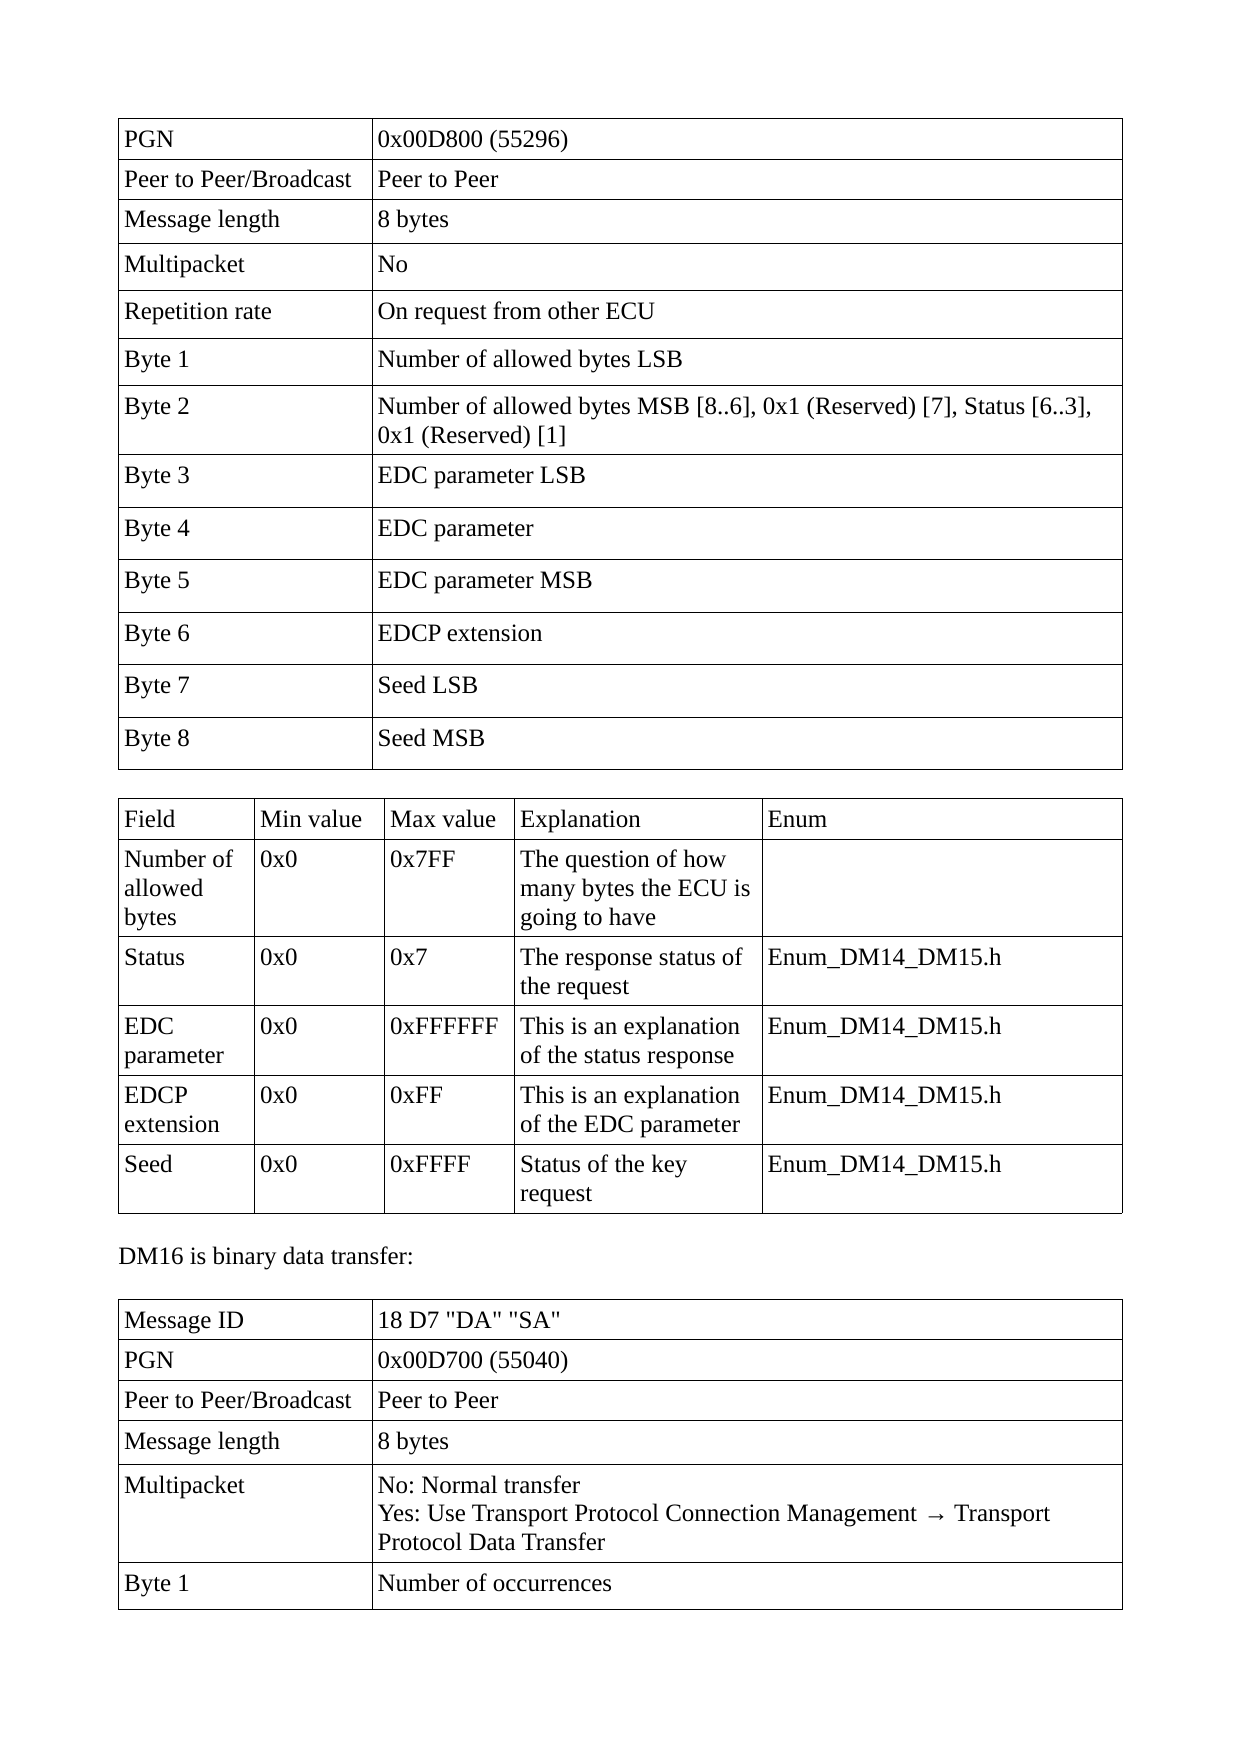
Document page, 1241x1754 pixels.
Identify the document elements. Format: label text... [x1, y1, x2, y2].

table_header 18 D7 "DA" "SA" [373, 1300, 1122, 1339]
table_cell No: Normal transfer Yes: Use Transport Protocol Connection Management → Transport Protocol Data Transfer [373, 1465, 1122, 1562]
table_cell Seed LSB [373, 665, 1122, 717]
table_cell Number of allowed bytes [119, 840, 254, 936]
table_header Min value [255, 799, 384, 838]
table_cell [763, 840, 1122, 936]
table_cell Enum_DM14_DM15.h [763, 1076, 1122, 1143]
table_cell Byte 5 [119, 560, 372, 612]
table_cell 0xFFFF [385, 1145, 514, 1213]
table_cell Byte 1 [119, 1563, 372, 1609]
table_cell Multipacket [119, 1465, 372, 1562]
table_cell Byte 1 [119, 339, 372, 385]
table_cell Status [119, 937, 254, 1005]
table_cell The question of how many bytes the ECU is going to have [515, 840, 762, 936]
table_cell On request from other ECU [373, 291, 1122, 338]
table_cell 8 bytes [373, 200, 1122, 243]
table_cell Repetition rate [119, 291, 372, 338]
table_cell 0x7FF [385, 840, 514, 936]
table_cell Seed [119, 1145, 254, 1213]
table_cell This is an explanation of the status response [515, 1006, 762, 1074]
table_cell Status of the key request [515, 1145, 762, 1213]
table_cell 0xFF [385, 1076, 514, 1143]
text DM16 is binary data transfer: [118, 1241, 1122, 1270]
table_cell The response status of the request [515, 937, 762, 1005]
table_cell PGN [119, 1340, 372, 1379]
table_cell Number of occurrences [373, 1563, 1122, 1609]
table_cell Message length [119, 1421, 372, 1464]
table_cell 0x7 [385, 937, 514, 1005]
table_cell Byte 4 [119, 508, 372, 559]
table_cell Enum_DM14_DM15.h [763, 1006, 1122, 1074]
table_header Field [119, 799, 254, 838]
table_cell Byte 8 [119, 718, 372, 769]
table_header Enum [763, 799, 1122, 838]
table_cell No [373, 244, 1122, 290]
table_cell Byte 2 [119, 386, 372, 454]
table_cell This is an explanation of the EDC parameter [515, 1076, 762, 1143]
table_cell Peer to Peer [373, 1381, 1122, 1420]
table_cell 0x0 [255, 1006, 384, 1074]
table_cell Number of allowed bytes MSB [8..6], 0x1 (Reserved) [7], Status [6..3], 0x1 (Reserved) [1] [373, 386, 1122, 454]
table_cell Peer to Peer/Broadcast [119, 1381, 372, 1420]
table_cell Enum_DM14_DM15.h [763, 937, 1122, 1005]
table_cell 0x0 [255, 937, 384, 1005]
table_header Explanation [515, 799, 762, 838]
table_cell Peer to Peer/Broadcast [119, 160, 372, 199]
table_cell 0x00D800 (55296) [373, 119, 1122, 158]
table_cell EDC parameter LSB [373, 455, 1122, 507]
table_cell Byte 3 [119, 455, 372, 507]
table_cell EDC parameter [119, 1006, 254, 1074]
table_cell 8 bytes [373, 1421, 1122, 1464]
table_cell EDCP extension [373, 613, 1122, 664]
table_cell Peer to Peer [373, 160, 1122, 199]
table_cell EDC parameter MSB [373, 560, 1122, 612]
table_cell PGN [119, 119, 372, 158]
table_cell 0x0 [255, 840, 384, 936]
table_cell Number of allowed bytes LSB [373, 339, 1122, 385]
table_cell Multipacket [119, 244, 372, 290]
table_cell Message length [119, 200, 372, 243]
table_cell 0x0 [255, 1076, 384, 1143]
table_cell Seed MSB [373, 718, 1122, 769]
table_cell 0x00D700 (55040) [373, 1340, 1122, 1379]
table_cell EDCP extension [119, 1076, 254, 1143]
table_header Message ID [119, 1300, 372, 1339]
table_cell 0x0 [255, 1145, 384, 1213]
table_cell EDC parameter [373, 508, 1122, 559]
table_cell Enum_DM14_DM15.h [763, 1145, 1122, 1213]
table_cell Byte 6 [119, 613, 372, 664]
table_header Max value [385, 799, 514, 838]
table_cell 0xFFFFFF [385, 1006, 514, 1074]
table_cell Byte 7 [119, 665, 372, 717]
